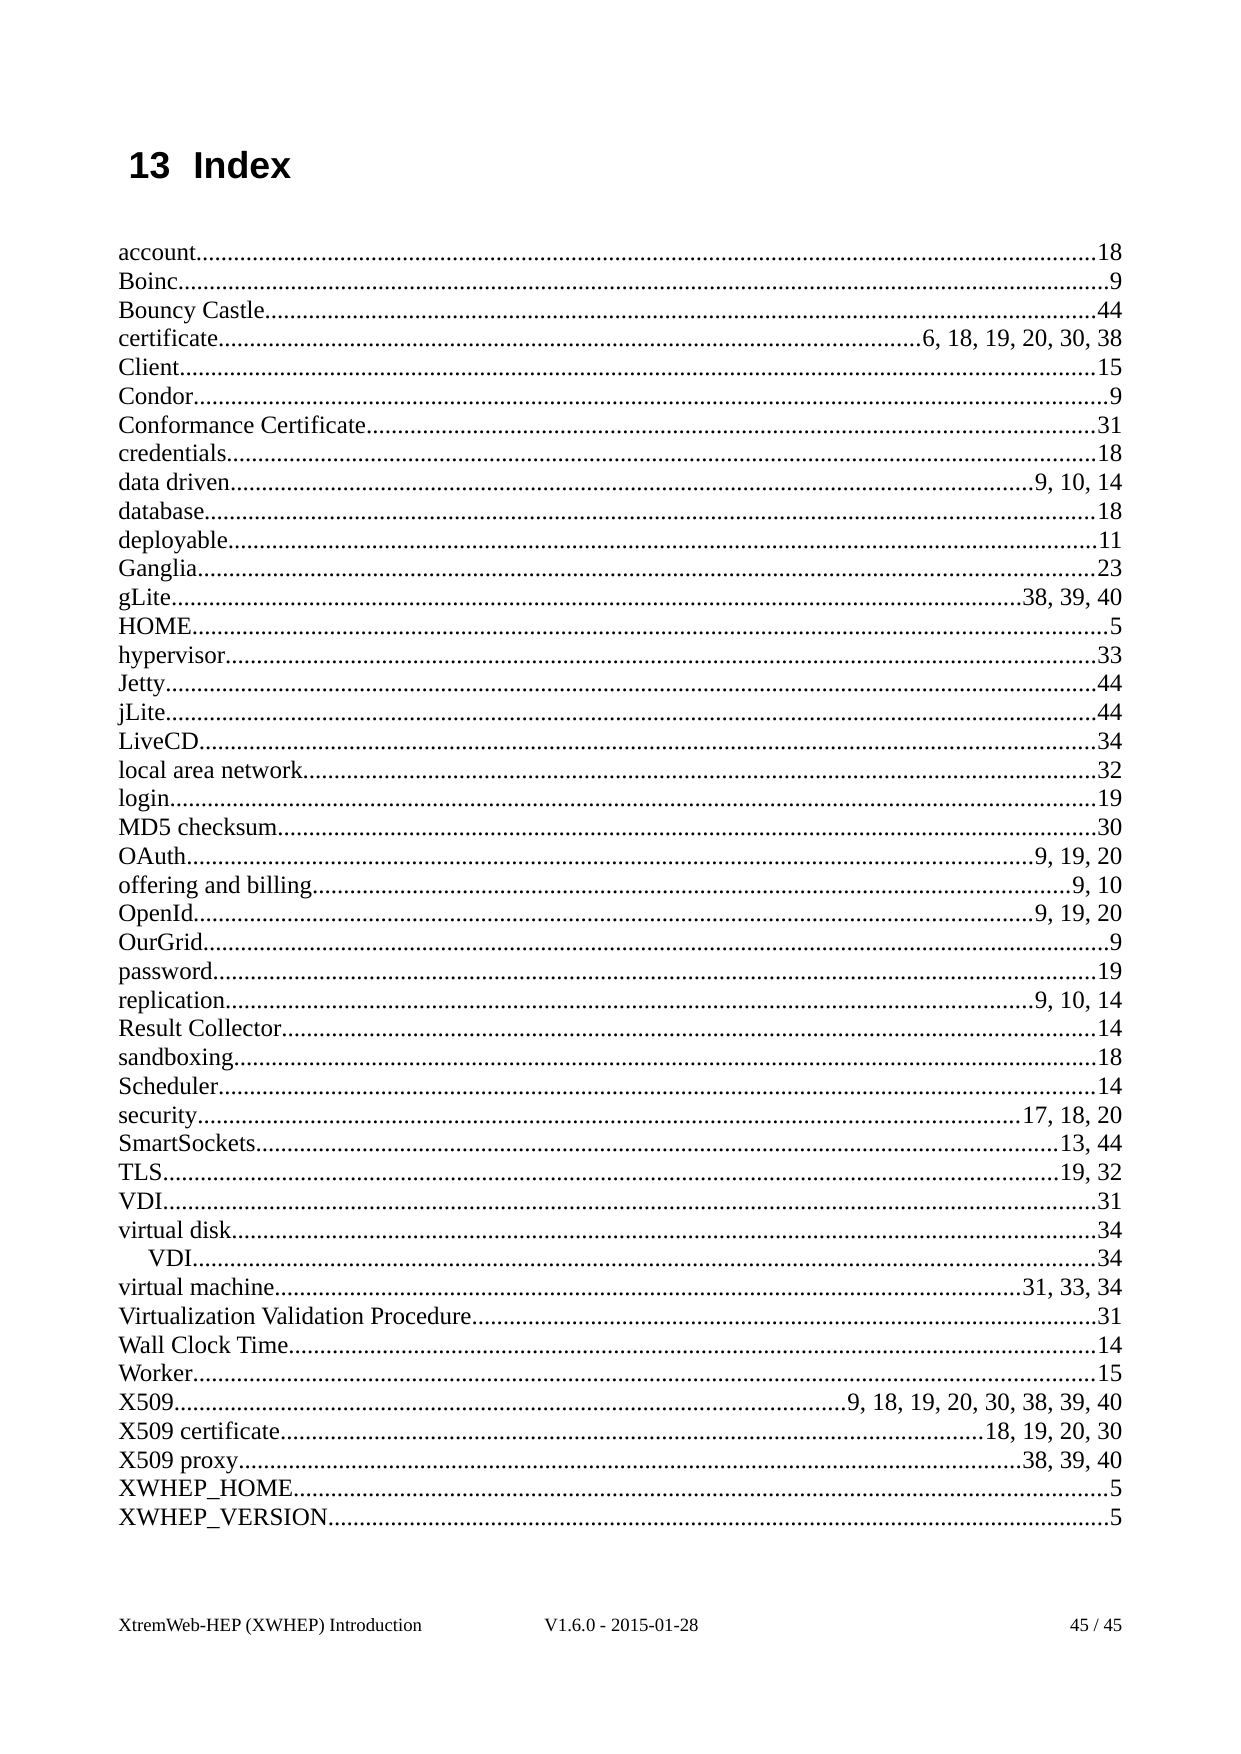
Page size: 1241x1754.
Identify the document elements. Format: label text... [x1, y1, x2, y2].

text virtual disk 34 [118, 1215, 1122, 1243]
text TLS 19, 32 [118, 1157, 1122, 1186]
text OurGrid 9 [118, 927, 1122, 956]
text SmartSockets 13, 44 [118, 1128, 1122, 1157]
text XWHEP_HOME 5 [118, 1473, 1122, 1502]
text Result Collector 14 [118, 1013, 1122, 1042]
text X509 certificate 18, 19, 20, 30 [118, 1416, 1122, 1445]
subtitle Index [118, 143, 1122, 186]
text Wall Clock Time 14 [118, 1330, 1122, 1358]
text jLite 44 [118, 697, 1122, 726]
text Condor 9 [118, 381, 1122, 410]
text Ganglia 23 [118, 553, 1122, 582]
text password 19 [118, 956, 1122, 985]
text replication 9, 10, 14 [118, 985, 1122, 1013]
text certificate 6, 18, 19, 20, 30, 38 [118, 323, 1122, 352]
text OpenId 9, 19, 20 [118, 898, 1122, 927]
text XWHEP_VERSION 5 [118, 1502, 1122, 1531]
text Boinc 9 [118, 266, 1122, 295]
text login 19 [118, 783, 1122, 812]
text OAuth 9, 19, 20 [118, 841, 1122, 870]
text data driven 9, 10, 14 [118, 467, 1122, 496]
text Bouncy Castle 44 [118, 295, 1122, 323]
text Scheduler 14 [118, 1071, 1122, 1100]
text offering and billing 9, 10 [118, 870, 1122, 898]
text local area network 32 [118, 755, 1122, 783]
text Conformance Certificate 31 [118, 410, 1122, 438]
text gLite 38, 39, 40 [118, 582, 1122, 611]
text account 18 [118, 237, 1122, 266]
text deployable 11 [118, 525, 1122, 553]
text VDI 31 [118, 1186, 1122, 1215]
text Worker 15 [118, 1358, 1122, 1387]
text credentials 18 [118, 438, 1122, 467]
text LiveCD 34 [118, 726, 1122, 755]
text VDI 34 [148, 1243, 1122, 1272]
text Client 15 [118, 352, 1122, 381]
text HOME 5 [118, 611, 1122, 640]
text security 17, 18, 20 [118, 1100, 1122, 1128]
text virtual machine 31, 33, 34 [118, 1272, 1122, 1301]
text database 18 [118, 496, 1122, 525]
text Jetty 44 [118, 668, 1122, 697]
text hypervisor 33 [118, 640, 1122, 668]
text X509 proxy 38, 39, 40 [118, 1445, 1122, 1473]
text MD5 checksum 30 [118, 812, 1122, 841]
text sandboxing 18 [118, 1042, 1122, 1071]
text X509 9, 18, 19, 20, 30, 38, 39, 40 [118, 1387, 1122, 1416]
text Virtualization Validation Procedure 31 [118, 1301, 1122, 1330]
